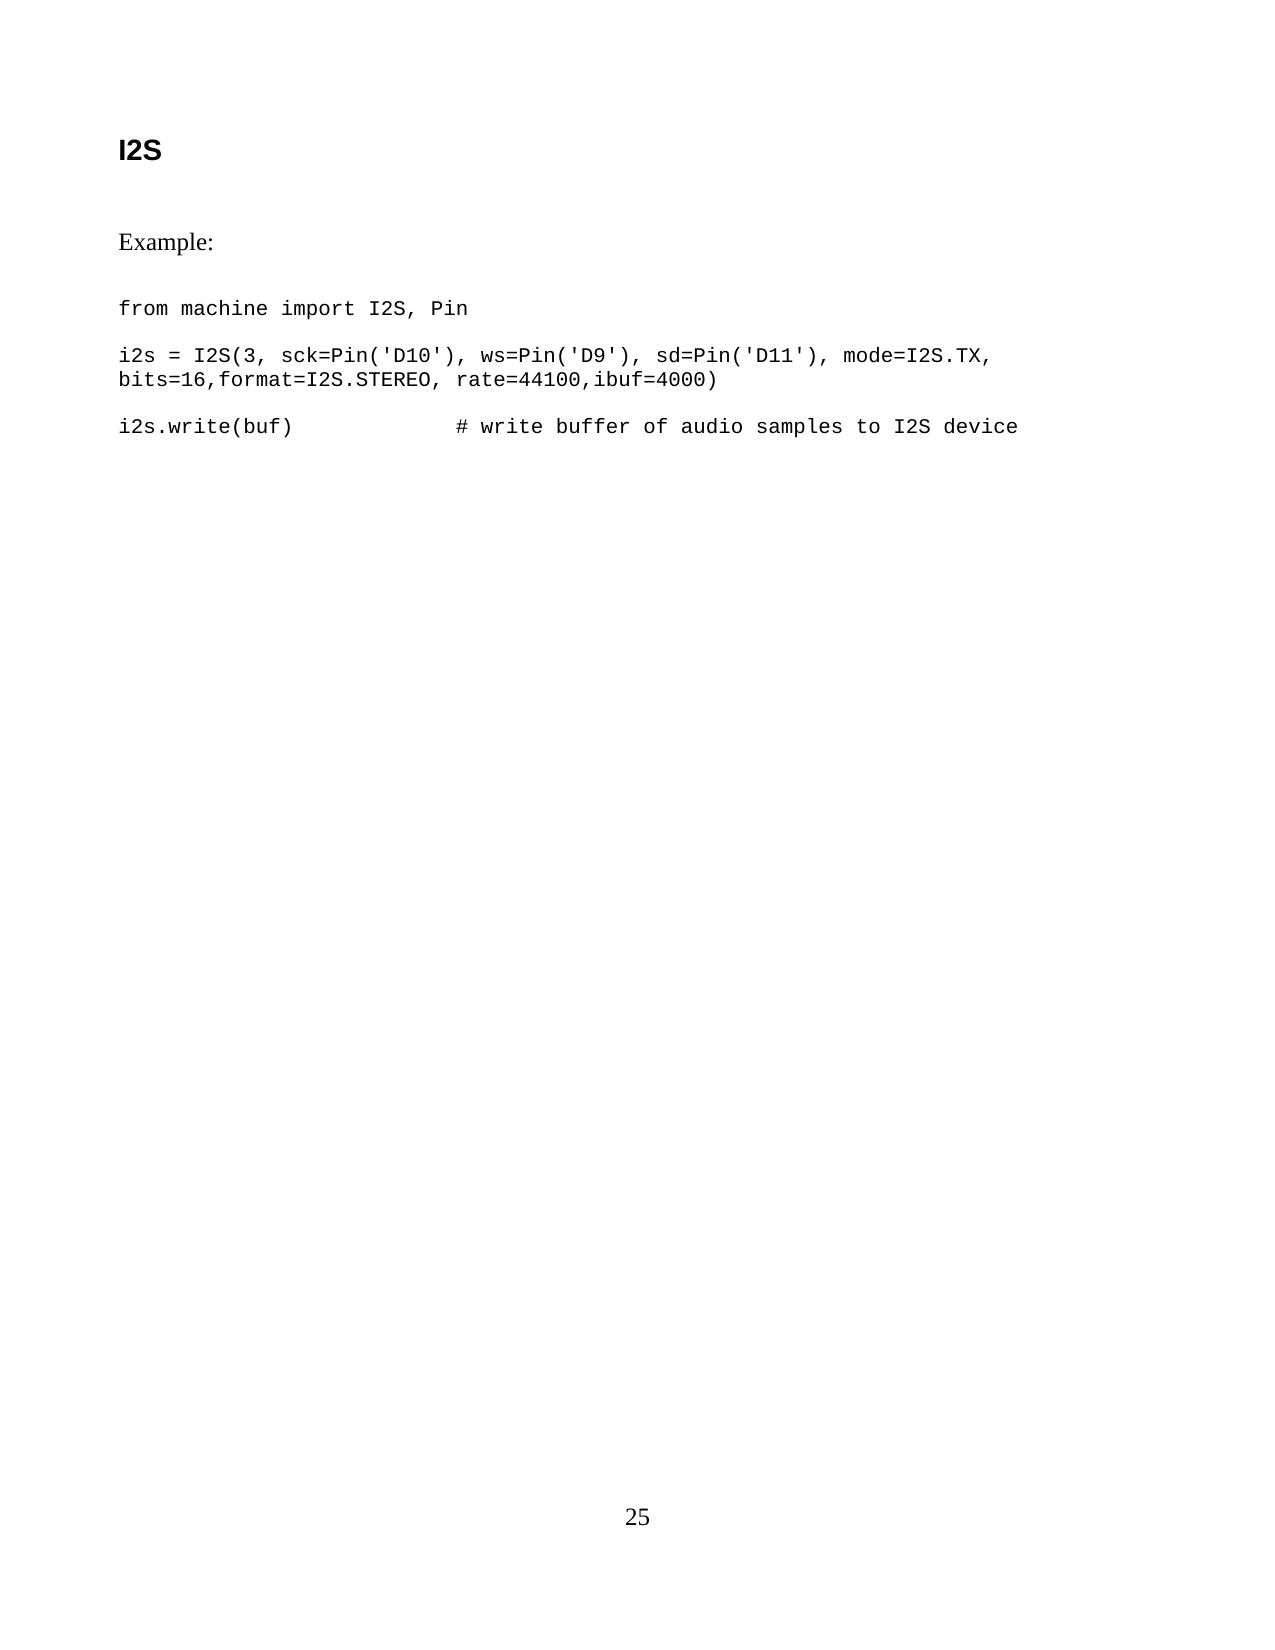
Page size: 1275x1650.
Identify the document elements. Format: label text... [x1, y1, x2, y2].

text from machine import I2S, Pin [118, 298, 1157, 321]
text i2s.write(buf) # write buffer of audio samples to I2S device [118, 416, 1157, 440]
text i2s = I2S(3, sck=Pin('D10'), ws=Pin('D9'), sd=Pin('D11'), mode=I2S.TX, bits=16,format=I2S.STEREO, rate=44100,ibuf=4000) [118, 345, 1157, 392]
text Example: [118, 227, 1157, 255]
subtitle I2S [118, 133, 1157, 166]
